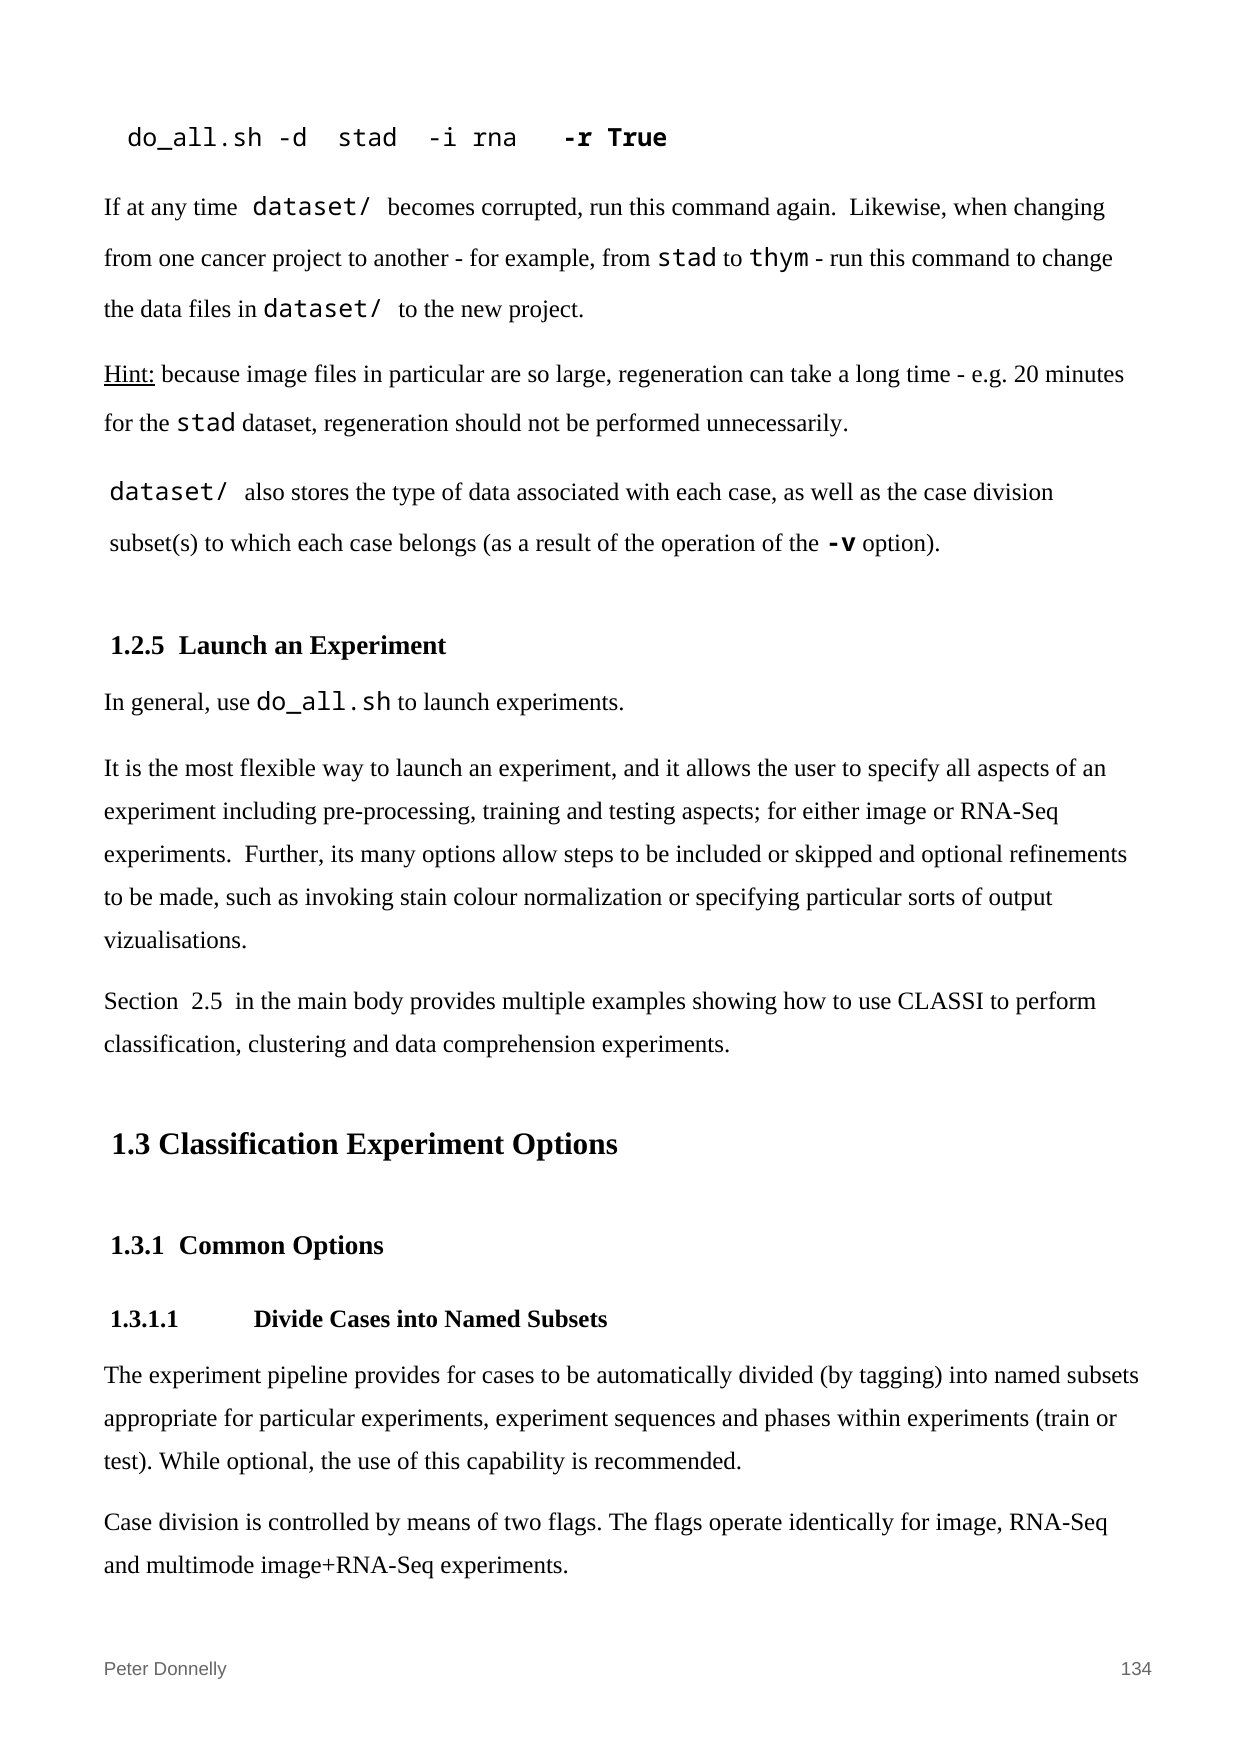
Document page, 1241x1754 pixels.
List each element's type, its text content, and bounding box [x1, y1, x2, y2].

subtitle Common Options [103, 1229, 1146, 1260]
subtitle Launch an Experiment [103, 629, 1146, 660]
text dataset/ also stores the type of data associated with each case, as well as the case division subset(s) to which each case belongs (as a result of the operation of the -v option). [109, 474, 1146, 559]
text Hint: because image files in particular are so large, regeneration can take a long time - e.g. 20 minutes for the stad dataset, regeneration should not be performed unnecessarily. [103, 359, 1146, 439]
text It is the most flexible way to launch an experiment, and it allows the user to specify all aspects of an experiment including pre-processing, training and testing aspects; for either image or RNA-Seq experiments. Further, its many options allow steps to be included or skipped and optional refinements to be made, such as invoking stain colour normalization or specifying particular sorts of output vizualisations. [103, 753, 1146, 954]
text The experiment pipeline provides for cases to be automatically divided (by tagging) into named subsets appropriate for particular experiments, experiment sequences and phases within experiments (train or test). While optional, the use of this capability is recommended. [103, 1360, 1146, 1475]
subtitle Classification Experiment Options [103, 1125, 1146, 1161]
text Case division is controlled by means of two flags. The flags operate identically for image, RNA-Seq and multimode image+RNA-Seq experiments. [103, 1507, 1146, 1579]
text do_all.sh -d stad -i rna -r True [127, 120, 1146, 154]
subtitle Divide Cases into Named Subsets [103, 1304, 1146, 1333]
text Section 2.5 in the main body provides multiple examples showing how to use CLASSI to perform classification, clustering and data comprehension experiments. [103, 986, 1146, 1058]
text In general, use do_all.sh to launch experiments. [103, 684, 1146, 718]
text If at any time dataset/ becomes corrupted, run this command again. Likewise, when changing from one cancer project to another - for example, from stad to thym - run this command to change the data files in dataset/ to the new project. [103, 188, 1146, 325]
